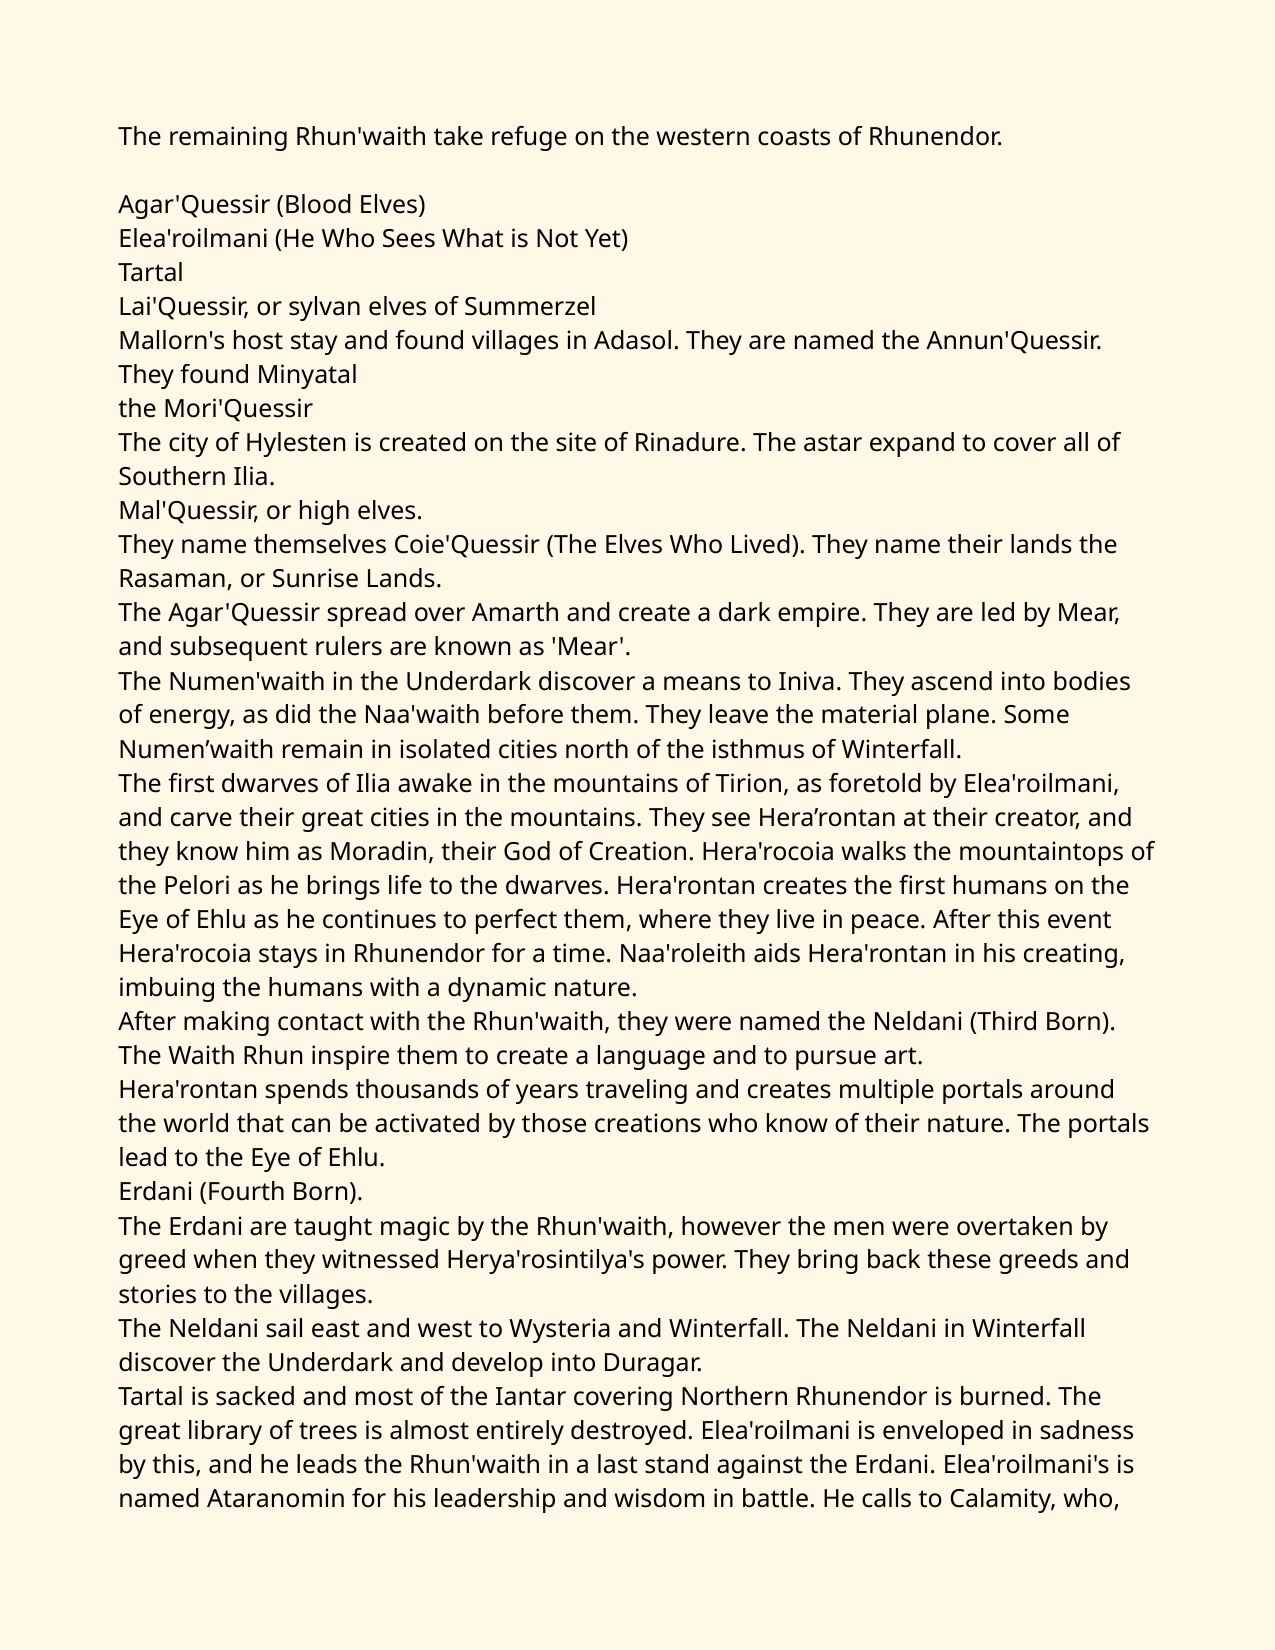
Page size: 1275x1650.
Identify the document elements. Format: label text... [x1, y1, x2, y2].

text Elea'roilmani (He Who Sees What is Not Yet) [118, 220, 1157, 254]
text The Erdani are taught magic by the Rhun'waith, however the men were overtaken by greed when they witnessed Herya'rosintilya's power. They bring back these greeds and stories to the villages. [118, 1208, 1157, 1310]
text Mal'Quessir, or high elves. [118, 493, 1157, 527]
text The Agar'Quessir spread over Amarth and create a dark empire. They are led by Mear, and subsequent rulers are known as 'Mear'. [118, 595, 1157, 663]
text The first dwarves of Ilia awake in the mountains of Tirion, as foretold by Elea'roilmani, and carve their great cities in the mountains. They see Hera’rontan at their creator, and they know him as Moradin, their God of Creation. Hera'rocoia walks the mountaintops of the Pelori as he brings life to the dwarves. Hera'rontan creates the first humans on the Eye of Ehlu as he continues to perfect them, where they live in peace. After this event Hera'rocoia stays in Rhunendor for a time. Naa'roleith aids Hera'rontan in his creating, imbuing the humans with a dynamic nature. [118, 765, 1157, 1004]
text The Numen'waith in the Underdark discover a means to Iniva. They ascend into bodies of energy, as did the Naa'waith before them. They leave the material plane. Some Numen’waith remain in isolated cities north of the isthmus of Winterfall. [118, 663, 1157, 765]
text Mallorn's host stay and found villages in Adasol. They are named the Annun'Quessir. They found Minyatal [118, 322, 1157, 391]
text Tartal [118, 254, 1157, 288]
text the Mori'Quessir [118, 391, 1157, 425]
text The Neldani sail east and west to Wysteria and Winterfall. The Neldani in Winterfall discover the Underdark and develop into Duragar. [118, 1310, 1157, 1378]
text Erdani (Fourth Born). [118, 1174, 1157, 1208]
text The remaining Rhun'waith take refuge on the western coasts of Rhunendor. [118, 118, 1157, 152]
text They name themselves Coie'Quessir (The Elves Who Lived). They name their lands the Rasaman, or Sunrise Lands. [118, 527, 1157, 595]
text Lai'Quessir, or sylvan elves of Summerzel [118, 288, 1157, 322]
text Tartal is sacked and most of the Iantar covering Northern Rhunendor is burned. The great library of trees is almost entirely destroyed. Elea'roilmani is enveloped in sadness by this, and he leads the Rhun'waith in a last stand against the Erdani. Elea'roilmani's is named Ataranomin for his leadership and wisdom in battle. He calls to Calamity, who, [118, 1378, 1157, 1515]
text After making contact with the Rhun'waith, they were named the Neldani (Third Born). The Waith Rhun inspire them to create a language and to pursue art. [118, 1004, 1157, 1072]
text The city of Hylesten is created on the site of Rinadure. The astar expand to cover all of Southern Ilia. [118, 425, 1157, 493]
text Agar'Quessir (Blood Elves) [118, 186, 1157, 220]
text Hera'rontan spends thousands of years traveling and creates multiple portals around the world that can be activated by those creations who know of their nature. The portals lead to the Eye of Ehlu. [118, 1072, 1157, 1174]
